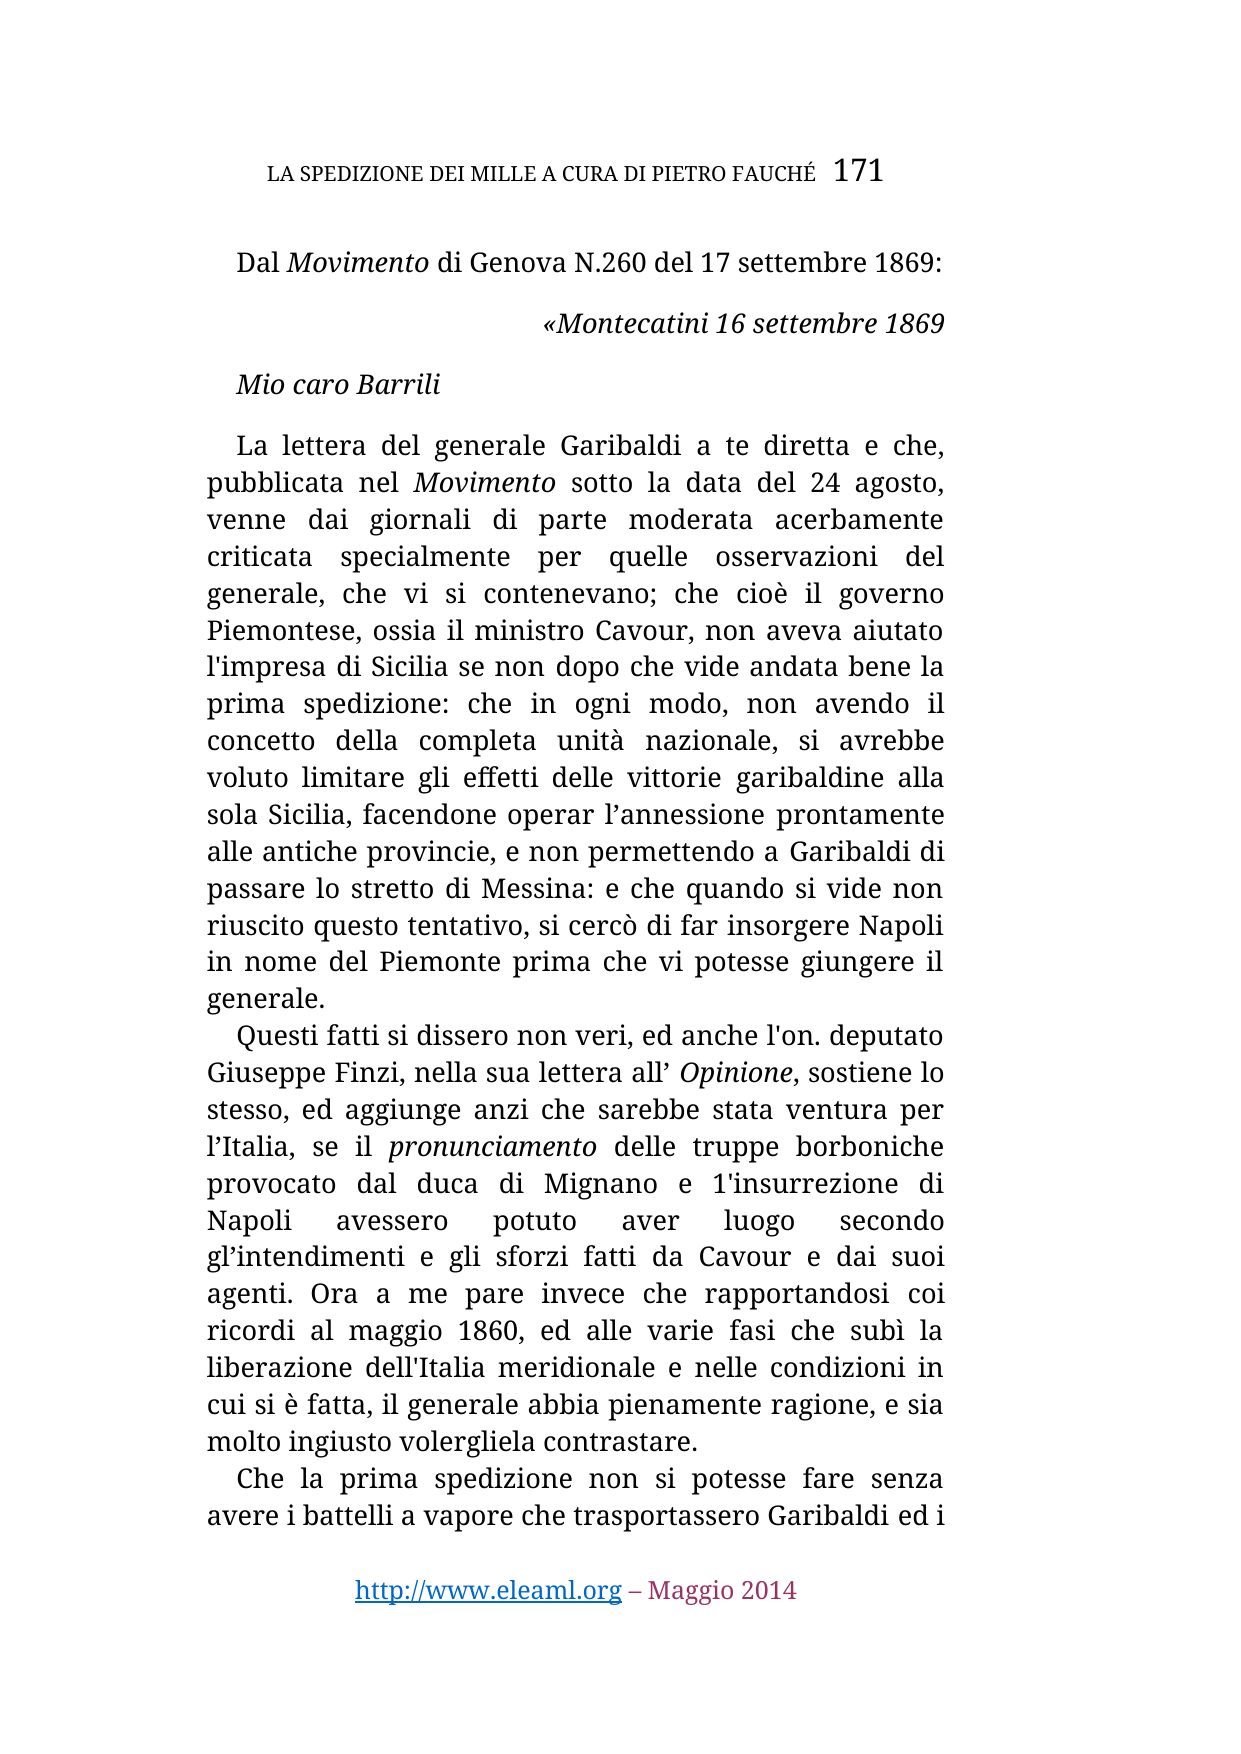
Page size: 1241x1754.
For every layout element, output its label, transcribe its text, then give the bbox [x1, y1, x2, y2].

text Questi fatti si dissero non veri, ed anche l'on. deputato Giuseppe Finzi, nella sua lettera all’ Opinione, sostiene lo stesso, ed aggiunge anzi che sarebbe stata ventura per l’Italia, se il pronunciamento delle truppe borboniche provocato dal duca di Mignano e 1'insurrezione di Napoli avessero potuto aver luogo secondo gl’intendimenti e gli sforzi fatti da Cavour e dai suoi agenti. Ora a me pare invece che rapportandosi coi ricordi al maggio 1860, ed alle varie fasi che subì la liberazione dell'Italia meridionale e nelle condizioni in cui si è fatta, il generale abbia pienamente ragione, e sia molto ingiusto volergliela contrastare. [207, 1017, 945, 1459]
text «Montecatini 16 settembre 1869 [207, 305, 945, 342]
text Mio caro Barrili [207, 366, 945, 402]
text Dal Movimento di Genova N.260 del 17 settembre 1869: [207, 244, 945, 281]
text La lettera del generale Garibaldi a te diretta e che, pubblicata nel Movimento sotto la data del 24 agosto, venne dai giornali di parte moderata acerbamente criticata specialmente per quelle osservazioni del generale, che vi si contenevano; che cioè il governo Piemontese, ossia il ministro Cavour, non aveva aiutato l'impresa di Sicilia se non dopo che vide andata bene la prima spedizione: che in ogni modo, non avendo il concetto della completa unità nazionale, si avrebbe voluto limitare gli effetti delle vittorie garibaldine alla sola Sicilia, facendone operar l’annessione prontamente alle antiche provincie, e non permettendo a Garibaldi di passare lo stretto di Messina: e che quando si vide non riuscito questo tentativo, si cercò di far insorgere Napoli in nome del Piemonte prima che vi potesse giungere il generale. [207, 427, 945, 1017]
text Che la prima spedizione non si potesse fare senza avere i battelli a vapore che trasportassero Garibaldi ed i [207, 1459, 945, 1533]
